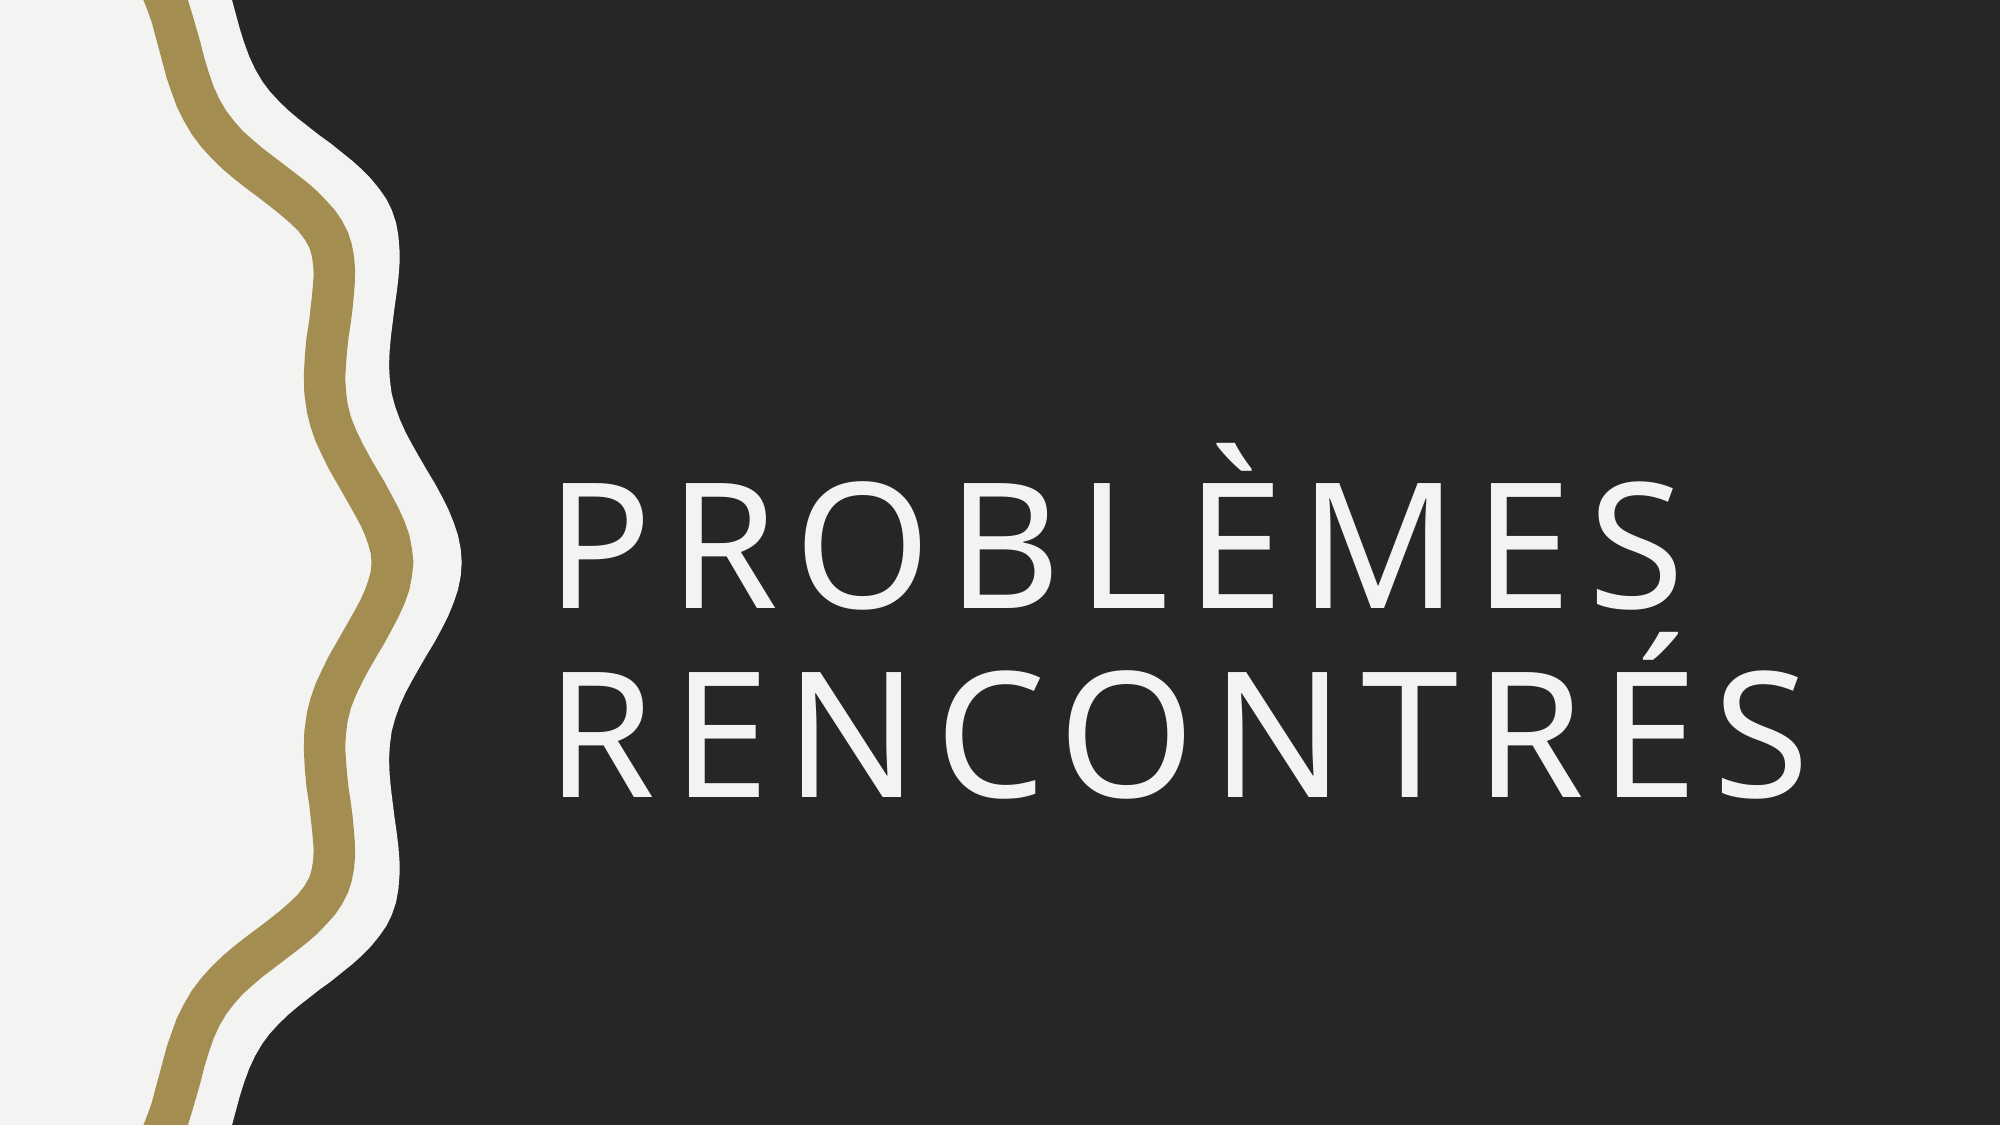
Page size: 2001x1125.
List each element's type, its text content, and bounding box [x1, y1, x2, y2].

title Problèmes rencontrés [531, 363, 1876, 762]
